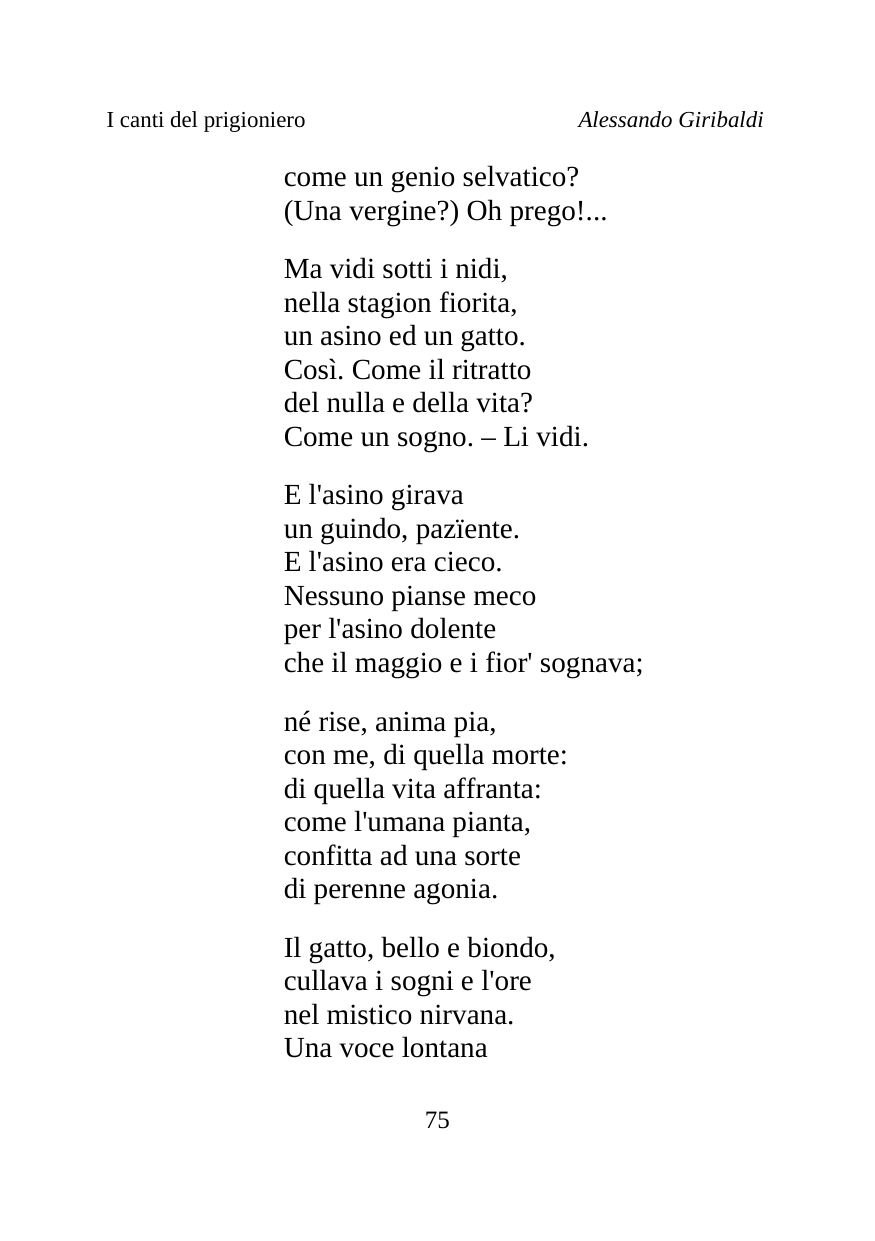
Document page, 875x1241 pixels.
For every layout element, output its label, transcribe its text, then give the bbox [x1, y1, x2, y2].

text E l'asino girava un guindo, pazïente. E l'asino era cieco. Nessuno pianse meco per l'asino dolente che il maggio e i fior' sognava; [283, 477, 768, 679]
text né rise, anima pia, con me, di quella morte: di quella vita affranta: come l'umana pianta, confitta ad una sorte di perenne agonia. [283, 704, 768, 905]
text Ma vidi sotti i nidi, nella stagion fiorita, un asino ed un gatto. Così. Come il ritratto del nulla e della vita? Come un sogno. – Li vidi. [283, 251, 768, 452]
text come un genio selvatico? (Una vergine?) Oh prego!... [283, 159, 768, 226]
text Il gatto, bello e biondo, cullava i sogni e l'ore nel mistico nirvana. Una voce lontana [283, 930, 768, 1064]
